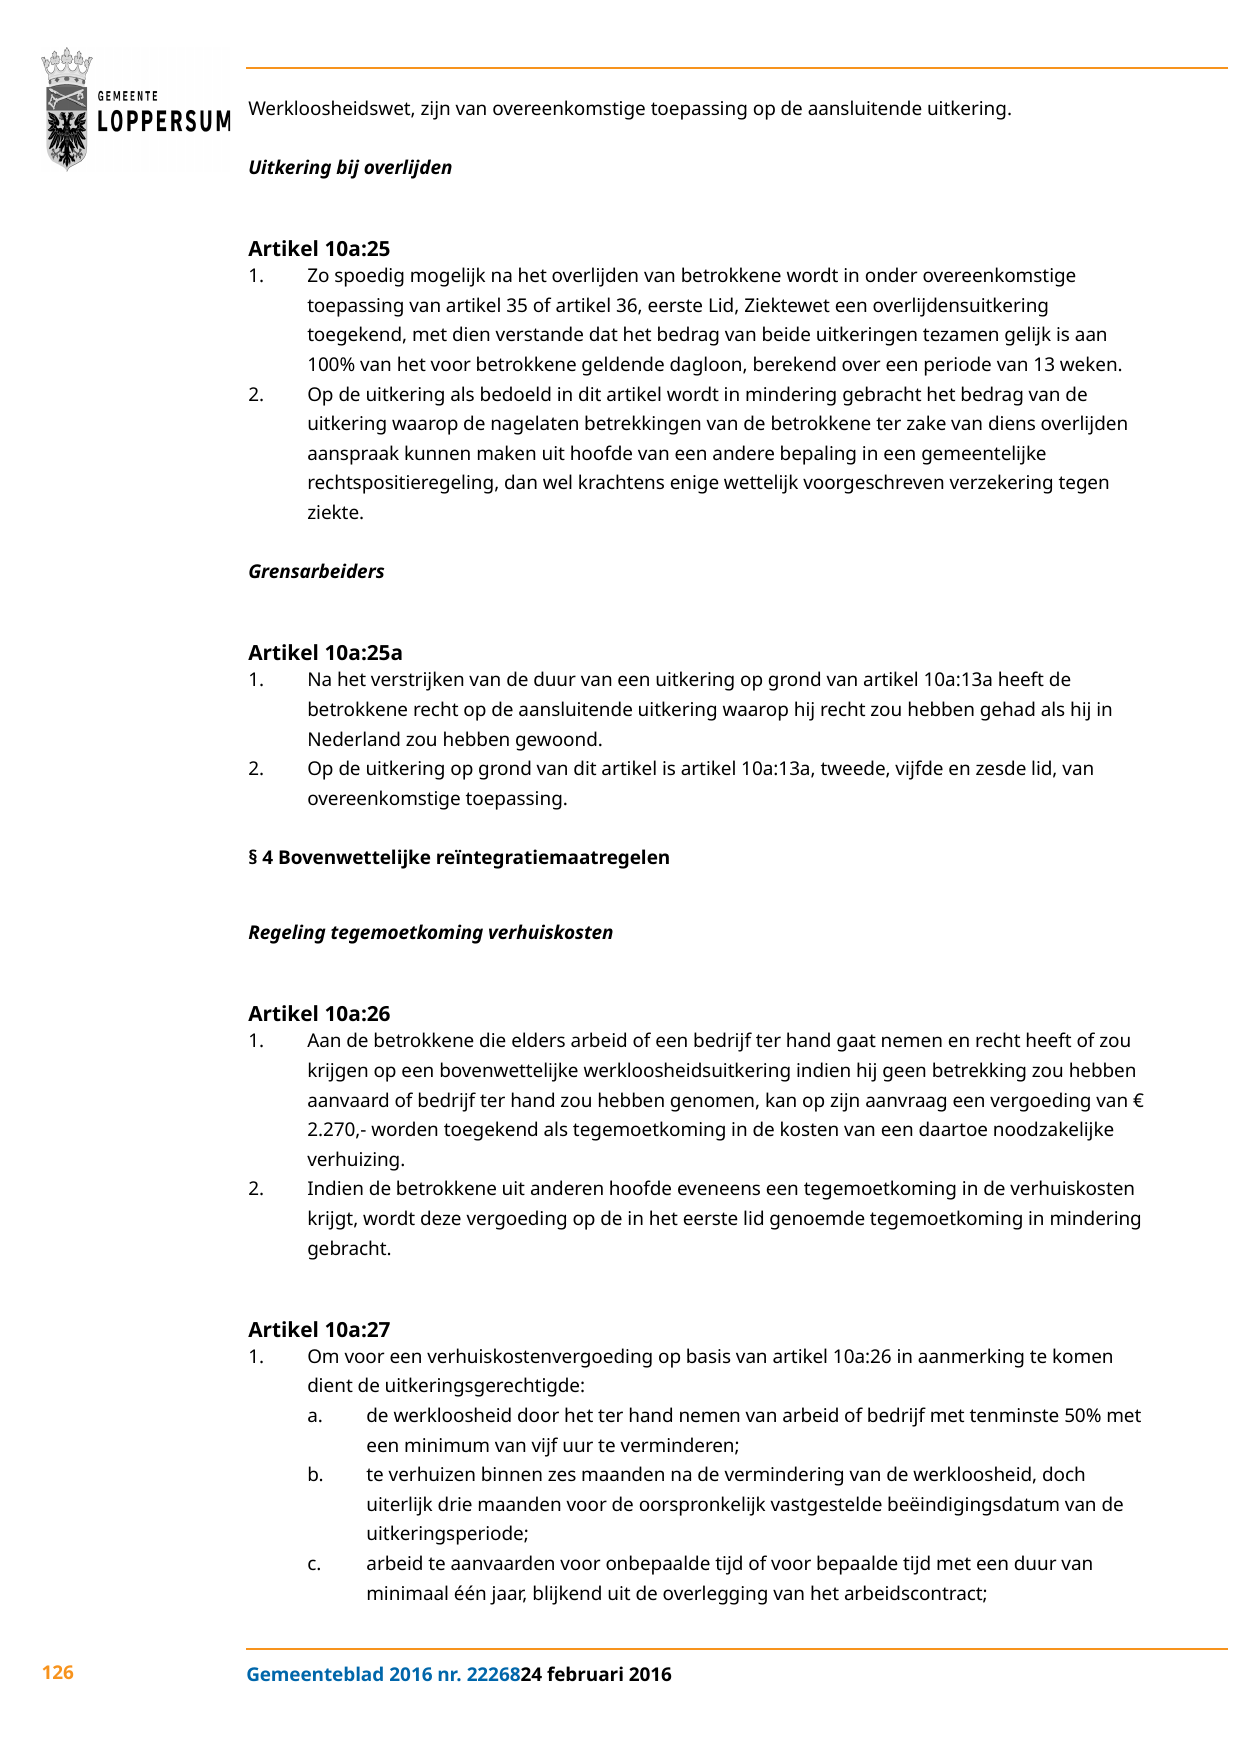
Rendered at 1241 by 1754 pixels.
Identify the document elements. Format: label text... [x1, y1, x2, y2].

text Werkloosheidswet, zijn van overeenkomstige toepassing op de aansluitende uitkering. [248, 95, 1152, 121]
list Indien de betrokkene uit anderen hoofde eveneens een tegemoetkoming in de verhuiskosten krijgt, wordt deze vergoeding op de in het eerste lid genoemde tegemoetkoming in mindering gebracht. [248, 1176, 1152, 1260]
list Aan de betrokkene die elders arbeid of een bedrijf ter hand gaat nemen en recht heeft of zou krijgen op een bovenwettelijke werkloosheidsuitkering indien hij geen betrekking zou hebben aanvaard of bedrijf ter hand zou hebben genomen, kan op zijn aanvraag een vergoeding van € 2.270,- worden toegekend als tegemoetkoming in de kosten van een daartoe noodzakelijke verhuizing. [248, 1028, 1152, 1172]
list Om voor een verhuiskostenvergoeding op basis van artikel 10a:26 in aanmerking te komen dient de uitkeringsgerechtigde: [248, 1343, 1152, 1398]
list Op de uitkering op grond van dit artikel is artikel 10a:13a, tweede, vijfde en zesde lid, van overeenkomstige toepassing. [248, 755, 1152, 811]
text Grensarbeiders [248, 558, 1152, 584]
list te verhuizen binnen zes maanden na de vermindering van de werkloosheid, doch uiterlijk drie maanden voor de oorspronkelijk vastgestelde beëindigingsdatum van de uitkeringsperiode; [307, 1461, 1152, 1546]
text Artikel 10a:26 [248, 999, 1152, 1028]
text Artikel 10a:25a [248, 638, 1152, 667]
list de werkloosheid door het ter hand nemen van arbeid of bedrijf met tenminste 50% met een minimum van vijf uur te verminderen; [307, 1402, 1152, 1458]
list Na het verstrijken van de duur van een uitkering op grond van artikel 10a:13a heeft de betrokkene recht op de aansluitende uitkering waarop hij recht zou hebben gehad als hij in Nederland zou hebben gewoond. [248, 667, 1152, 752]
text Regeling tegemoetkoming verhuiskosten [248, 919, 1152, 945]
text Artikel 10a:25 [248, 234, 1152, 262]
text § 4 Bovenwettelijke reïntegratiemaatregelen [248, 844, 1152, 870]
list Zo spoedig mogelijk na het overlijden van betrokkene wordt in onder overeenkomstige toepassing van artikel 35 of artikel 36, eerste Lid, Ziektewet een overlijdensuitkering toegekend, met dien verstande dat het bedrag van beide uitkeringen tezamen gelijk is aan 100% van het voor betrokkene geldende dagloon, berekend over een periode van 13 weken. [248, 262, 1152, 377]
text Artikel 10a:27 [248, 1315, 1152, 1343]
text Uitkering bij overlijden [248, 154, 1152, 180]
list Op de uitkering als bedoeld in dit artikel wordt in mindering gebracht het bedrag van de uitkering waarop de nagelaten betrekkingen van de betrokkene ter zake van diens overlijden aanspraak kunnen maken uit hoofde van een andere bepaling in een gemeentelijke rechtspositieregeling, dan wel krachtens enige wettelijk voorgeschreven verzekering tegen ziekte. [248, 381, 1152, 525]
picture [41, 47, 231, 172]
list arbeid te aanvaarden voor onbepaalde tijd of voor bepaalde tijd met een duur van minimaal één jaar, blijkend uit de overlegging van het arbeidscontract; [307, 1550, 1152, 1606]
